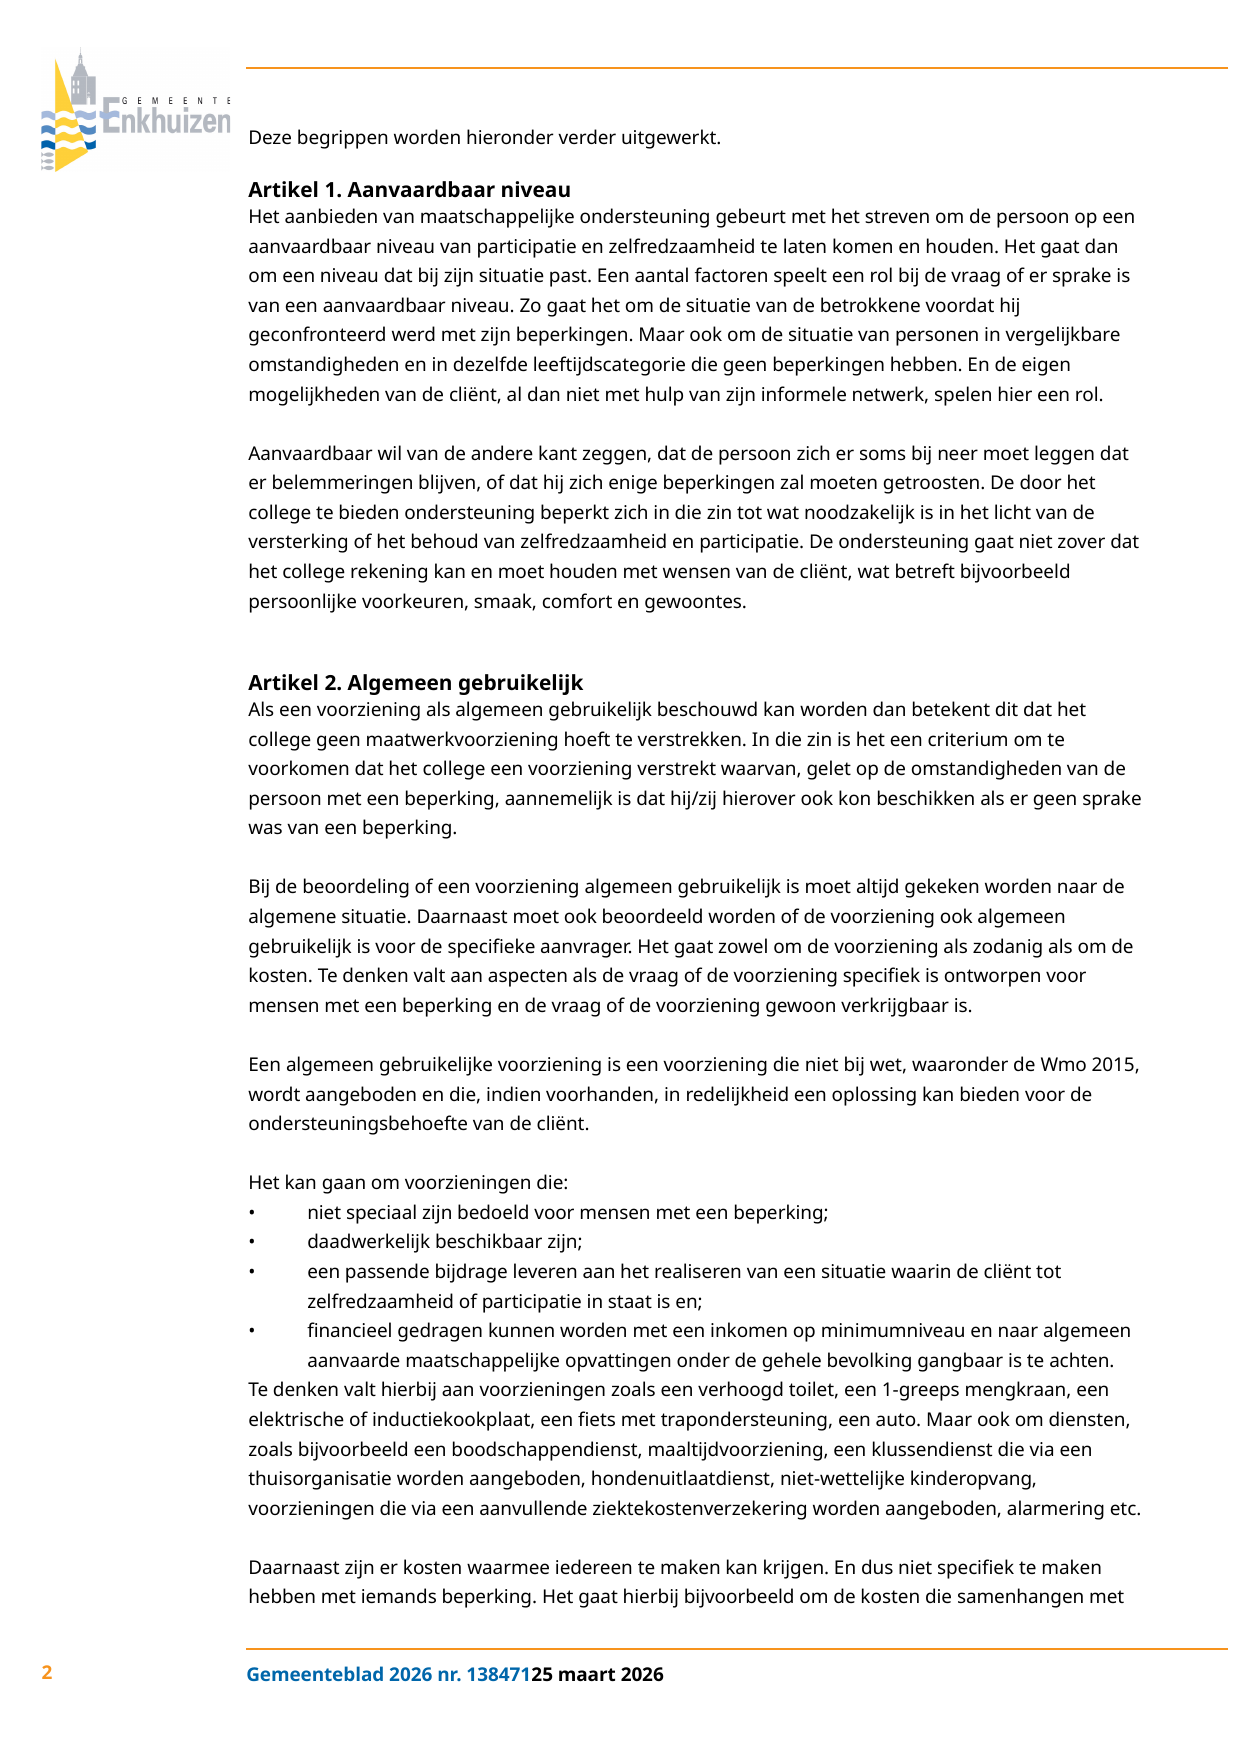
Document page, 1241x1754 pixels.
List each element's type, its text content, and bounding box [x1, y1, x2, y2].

list daadwerkelijk beschikbaar zijn; [248, 1229, 1152, 1254]
text Als een voorziening als algemeen gebruikelijk beschouwd kan worden dan betekent dit dat het college geen maatwerkvoorziening hoeft te verstrekken. In die zin is het een criterium om te voorkomen dat het college een voorziening verstrekt waarvan, gelet op de omstandigheden van de persoon met een beperking, aannemelijk is dat hij/zij hierover ook kon beschikken als er geen sprake was van een beperking. [248, 696, 1152, 840]
picture [41, 47, 231, 172]
text Het aanbieden van maatschappelijke ondersteuning gebeurt met het streven om de persoon op een aanvaardbaar niveau van participatie en zelfredzaamheid te laten komen en houden. Het gaat dan om een niveau dat bij zijn situatie past. Een aantal factoren speelt een rol bij de vraag of er sprake is van een aanvaardbaar niveau. Zo gaat het om de situatie van de betrokkene voordat hij geconfronteerd werd met zijn beperkingen. Maar ook om de situatie van personen in vergelijkbare omstandigheden en in dezelfde leeftijdscategorie die geen beperkingen hebben. En de eigen mogelijkheden van de cliënt, al dan niet met hulp van zijn informele netwerk, spelen hier een rol. [248, 203, 1152, 406]
list een passende bijdrage leveren aan het realiseren van een situatie waarin de cliënt tot zelfredzaamheid of participatie in staat is en; [248, 1258, 1152, 1314]
text Bij de beoordeling of een voorziening algemeen gebruikelijk is moet altijd gekeken worden naar de algemene situatie. Daarnaast moet ook beoordeeld worden of de voorziening ook algemeen gebruikelijk is voor de specifieke aanvrager. Het gaat zowel om de voorziening als zodanig als om de kosten. Te denken valt aan aspecten als de vraag of de voorziening specifiek is ontworpen voor mensen met een beperking en de vraag of de voorziening gewoon verkrijgbaar is. [248, 874, 1152, 1018]
list financieel gedragen kunnen worden met een inkomen op minimumniveau en naar algemeen aanvaarde maatschappelijke opvattingen onder de gehele bevolking gangbaar is te achten. [248, 1317, 1152, 1373]
text Te denken valt hierbij aan voorzieningen zoals een verhoogd toilet, een 1-greeps mengkraan, een elektrische of inductiekookplaat, een fiets met trapondersteuning, een auto. Maar ook om diensten, zoals bijvoorbeeld een boodschappendienst, maaltijdvoorziening, een klussendienst die via een thuisorganisatie worden aangeboden, hondenuitlaatdienst, niet-wettelijke kinderopvang, voorzieningen die via een aanvullende ziektekostenverzekering worden aangeboden, alarmering etc. [248, 1377, 1152, 1521]
text Het kan gaan om voorzieningen die: [248, 1169, 1152, 1195]
list niet speciaal zijn bedoeld voor mensen met een beperking; [248, 1199, 1152, 1225]
text Een algemeen gebruikelijke voorziening is een voorziening die niet bij wet, waaronder de Wmo 2015, wordt aangeboden en die, indien voorhanden, in redelijkheid een oplossing kan bieden voor de ondersteuningsbehoefte van de cliënt. [248, 1051, 1152, 1136]
text Aanvaardbaar wil van de andere kant zeggen, dat de persoon zich er soms bij neer moet leggen dat er belemmeringen blijven, of dat hij zich enige beperkingen zal moeten getroosten. De door het college te bieden ondersteuning beperkt zich in die zin tot wat noodzakelijk is in het licht van de versterking of het behoud van zelfredzaamheid en participatie. De ondersteuning gaat niet zover dat het college rekening kan en moet houden met wensen van de cliënt, wat betreft bijvoorbeeld persoonlijke voorkeuren, smaak, comfort en gewoontes. [248, 440, 1152, 613]
text Artikel 1. Aanvaardbaar niveau [248, 175, 1152, 203]
text Artikel 2. Algemeen gebruikelijk [248, 668, 1152, 696]
text Daarnaast zijn er kosten waarmee iedereen te maken kan krijgen. En dus niet specifiek te maken hebben met iemands beperking. Het gaat hierbij bijvoorbeeld om de kosten die samenhangen met [248, 1554, 1152, 1609]
text Deze begrippen worden hieronder verder uitgewerkt. [248, 124, 1152, 150]
